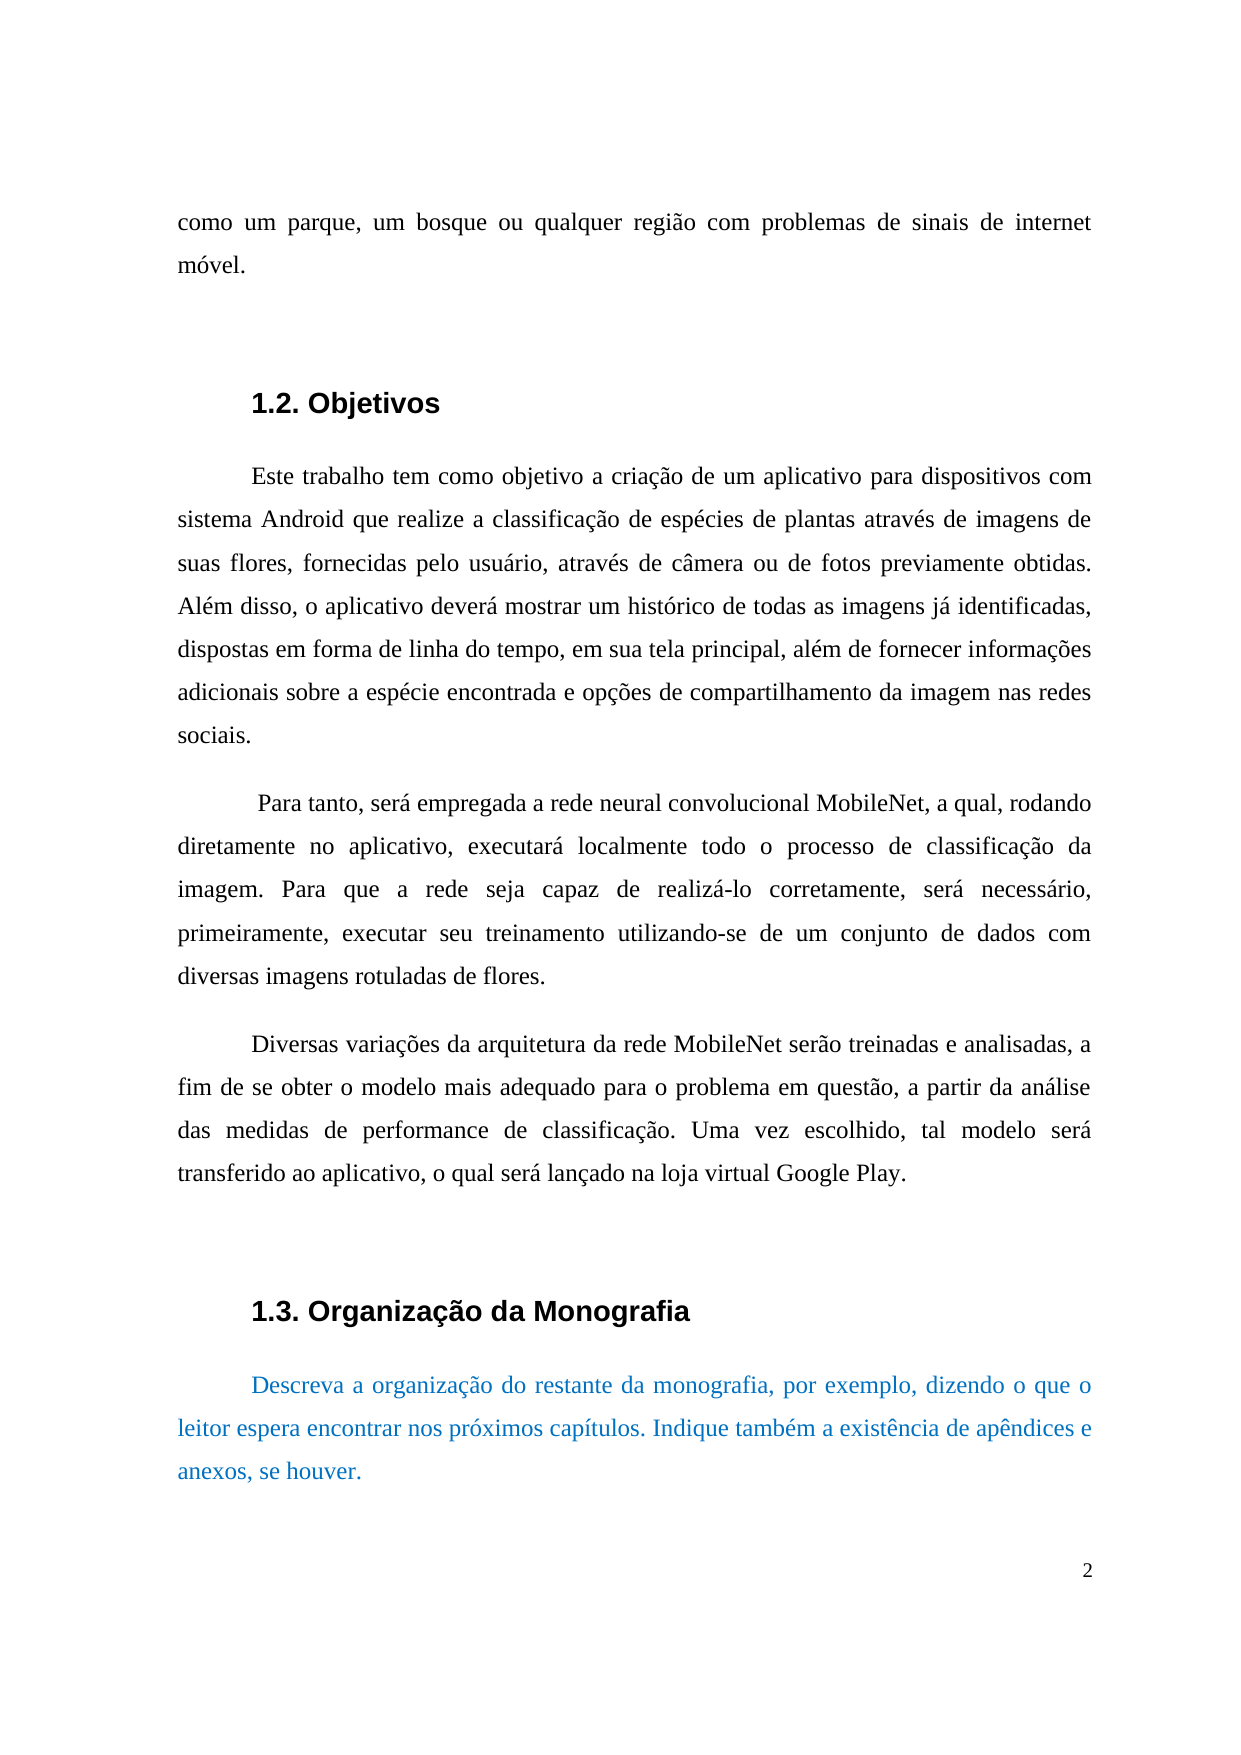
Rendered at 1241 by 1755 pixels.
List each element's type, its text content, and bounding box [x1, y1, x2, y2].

text Diversas variações da arquitetura da rede MobileNet serão treinadas e analisadas, a fim de se obter o modelo mais adequado para o problema em questão, a partir da análise das medidas de performance de classificação. Uma vez escolhido, tal modelo será transferido ao aplicativo, o qual será lançado na loja virtual Google Play. [177, 1029, 1093, 1187]
subtitle 1.2. Objetivos [177, 386, 1093, 419]
text Para tanto, será empregada a rede neural convolucional MobileNet, a qual, rodando diretamente no aplicativo, executará localmente todo o processo de classificação da imagem. Para que a rede seja capaz de realizá-lo corretamente, será necessário, primeiramente, executar seu treinamento utilizando-se de um conjunto de dados com diversas imagens rotuladas de flores. [177, 788, 1093, 989]
text Este trabalho tem como objetivo a criação de um aplicativo para dispositivos com sistema Android que realize a classificação de espécies de plantas através de imagens de suas flores, fornecidas pelo usuário, através de câmera ou de fotos previamente obtidas. Além disso, o aplicativo deverá mostrar um histórico de todas as imagens já identificadas, dispostas em forma de linha do tempo, em sua tela principal, além de fornecer informações adicionais sobre a espécie encontrada e opções de compartilhamento da imagem nas redes sociais. [177, 461, 1093, 749]
text como um parque, um bosque ou qualquer região com problemas de sinais de internet móvel. [177, 207, 1093, 278]
subtitle 1.3. Organização da Monografia [177, 1294, 1093, 1328]
text Descreva a organização do restante da monografia, por exemplo, dizendo o que o leitor espera encontrar nos próximos capítulos. Indique também a existência de apêndices e anexos, se houver. [177, 1370, 1093, 1485]
